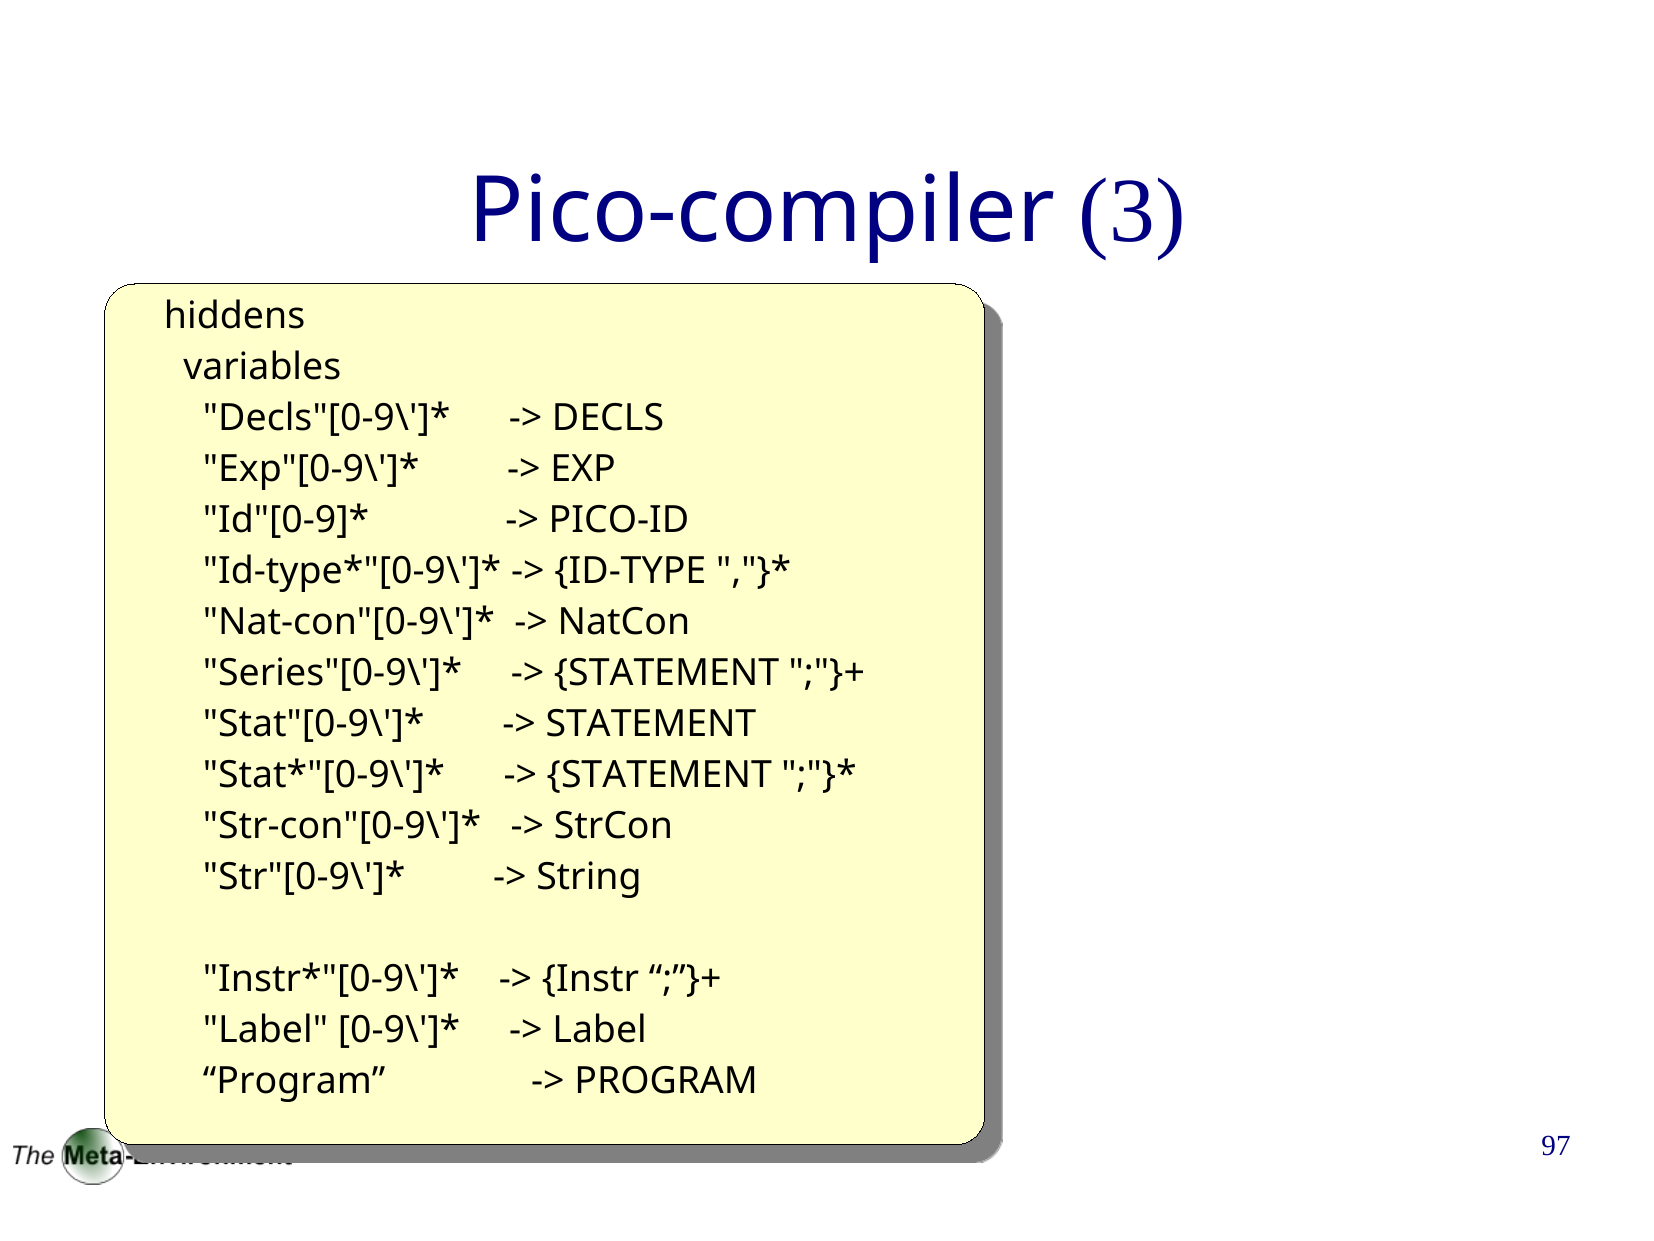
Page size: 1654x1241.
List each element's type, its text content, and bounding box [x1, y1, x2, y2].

text_box [104, 287, 149, 1145]
title Pico-compiler (3) [121, 102, 1534, 311]
text_box hiddens variables "Decls"[0-9\']* -> DECLS "Exp"[0-9\']* -> EXP "Id"[0-9]* -> PICO-ID "Id-type*"[0-9\']* -> {ID-TYPE ","}* "Nat-con"[0-9\']* -> NatCon "Series"[0-9\']* -> {STATEMENT ";"}+ "Stat"[0-9\']* -> STATEMENT "Stat*"[0-9\']* -> {STATEMENT ";"}* "Str-con"[0-9\']* -> StrCon "Str"[0-9\']* -> String "Instr*"[0-9\']* -> {Instr “;”}+ "Label" [0-9\']* -> Label “Program” -> PROGRAM [149, 280, 1033, 1184]
picture [13, 1128, 292, 1185]
